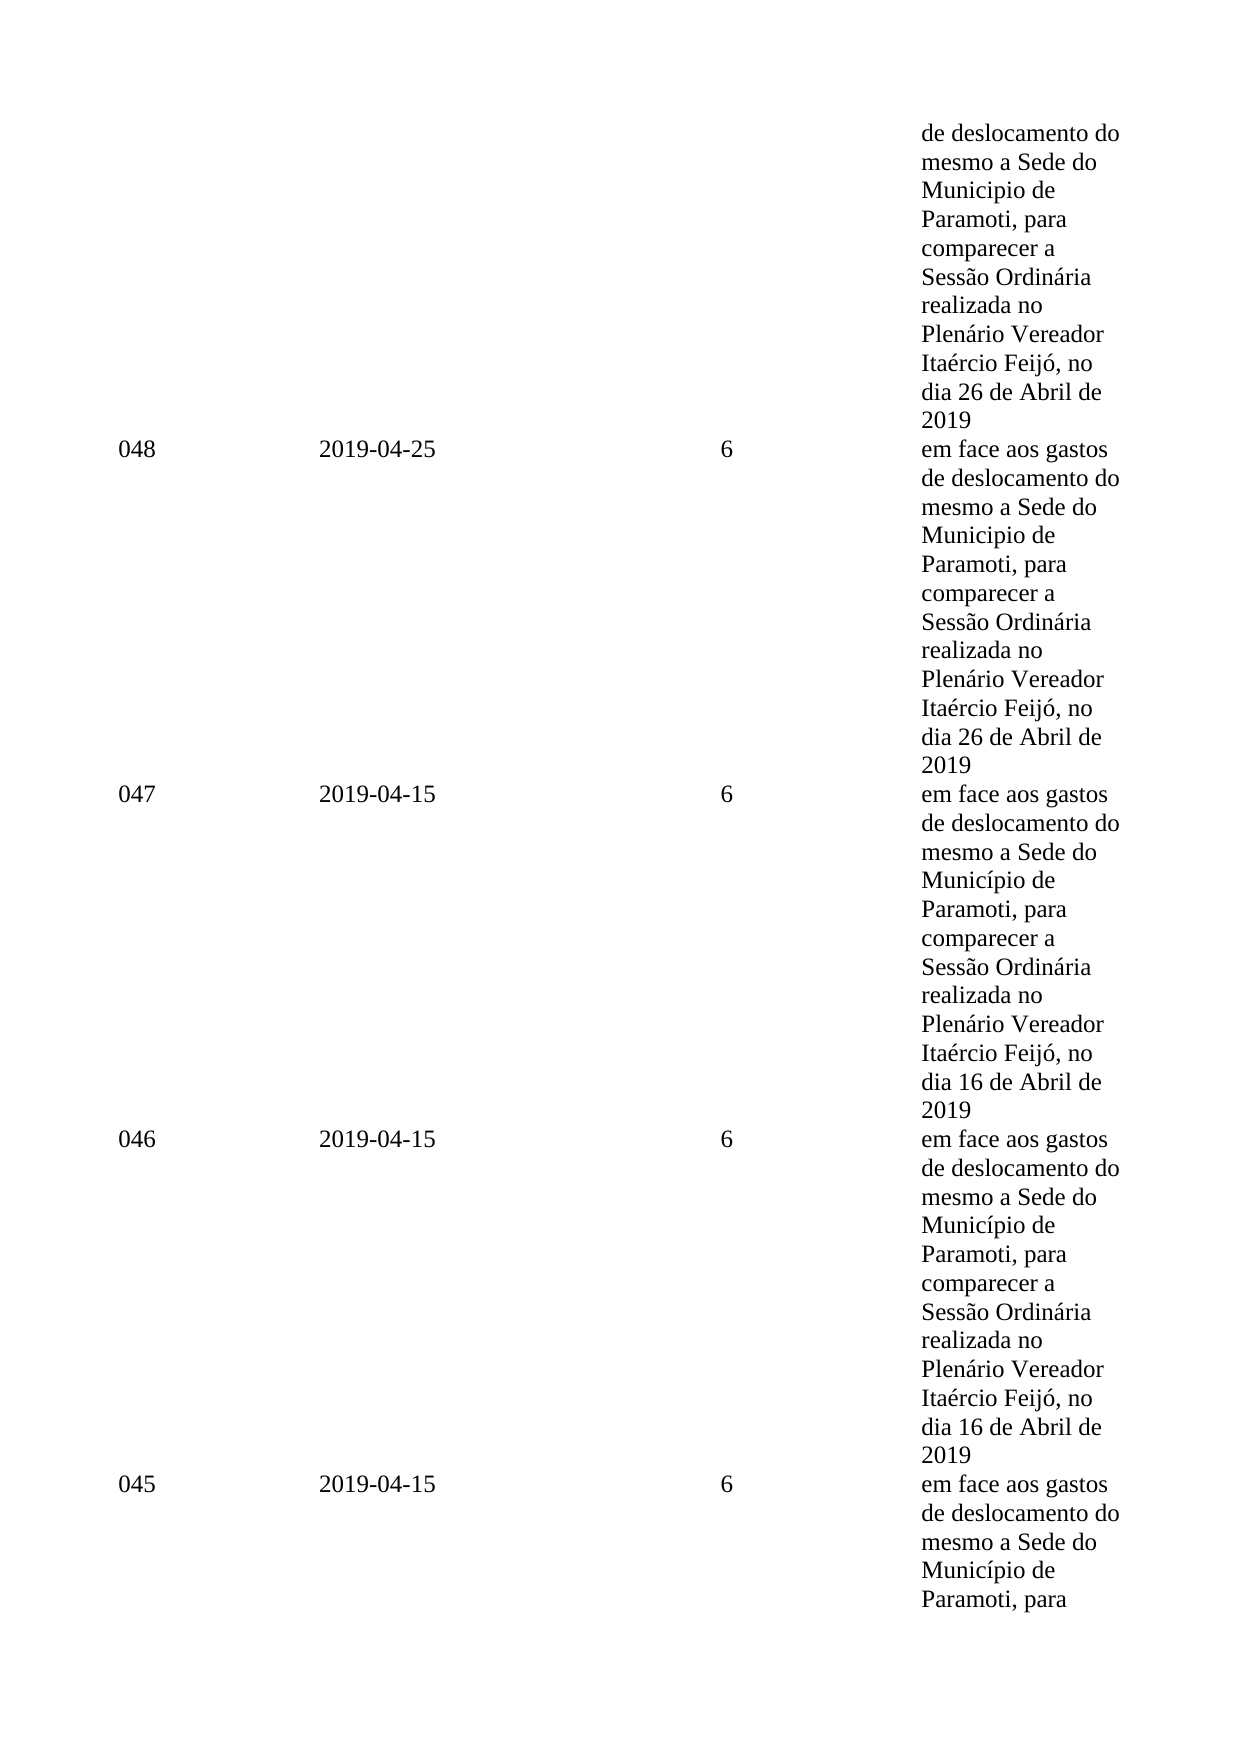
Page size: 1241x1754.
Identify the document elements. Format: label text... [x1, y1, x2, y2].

table_cell 6 [720, 779, 921, 1124]
table_cell 2019-04-25 [319, 434, 519, 779]
table_cell 2019-04-15 [319, 1469, 519, 1613]
table_cell 047 [118, 779, 319, 1124]
table_cell [720, 118, 921, 434]
table_cell [520, 1124, 720, 1469]
table_cell [520, 118, 720, 434]
table_cell 045 [118, 1469, 319, 1613]
table_cell em face aos gastos de deslocamento do mesmo a Sede do Municipio de Paramoti, para comparecer a Sessão Ordinária realizada no Plenário Vereador Itaércio Feijó, no dia 26 de Abril de 2019 [921, 434, 1122, 779]
table_cell de deslocamento do mesmo a Sede do Municipio de Paramoti, para comparecer a Sessão Ordinária realizada no Plenário Vereador Itaércio Feijó, no dia 26 de Abril de 2019 [921, 118, 1122, 434]
table_cell [319, 118, 519, 434]
table_cell [520, 434, 720, 779]
table_cell em face aos gastos de deslocamento do mesmo a Sede do Município de Paramoti, para [921, 1469, 1122, 1613]
table_cell [520, 1469, 720, 1613]
table_cell 046 [118, 1124, 319, 1469]
table_cell em face aos gastos de deslocamento do mesmo a Sede do Município de Paramoti, para comparecer a Sessão Ordinária realizada no Plenário Vereador Itaércio Feijó, no dia 16 de Abril de 2019 [921, 779, 1122, 1124]
table_cell [520, 779, 720, 1124]
table_cell 6 [720, 1124, 921, 1469]
table_cell [118, 118, 319, 434]
table_cell em face aos gastos de deslocamento do mesmo a Sede do Município de Paramoti, para comparecer a Sessão Ordinária realizada no Plenário Vereador Itaércio Feijó, no dia 16 de Abril de 2019 [921, 1124, 1122, 1469]
table_cell 2019-04-15 [319, 779, 519, 1124]
table_cell 048 [118, 434, 319, 779]
table_cell 6 [720, 1469, 921, 1613]
table_cell 2019-04-15 [319, 1124, 519, 1469]
table_cell 6 [720, 434, 921, 779]
